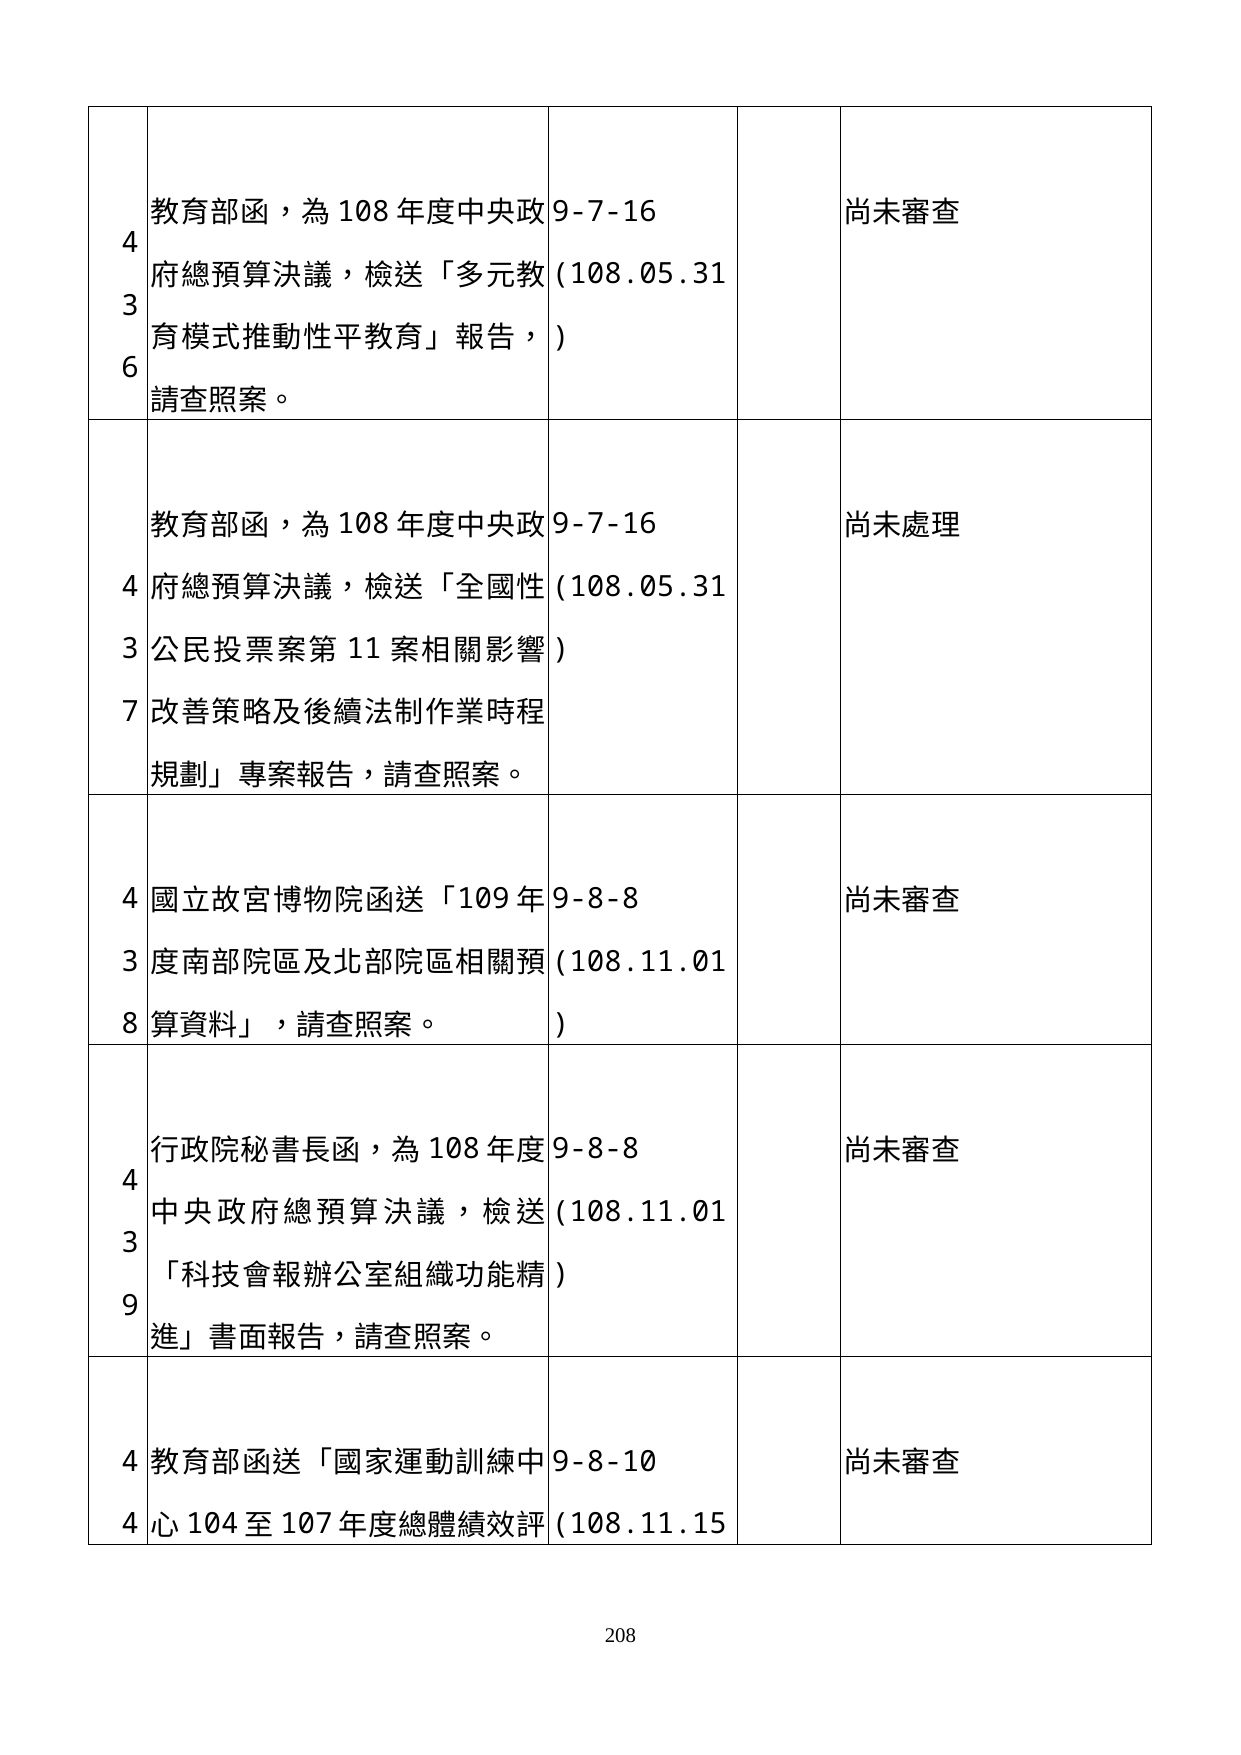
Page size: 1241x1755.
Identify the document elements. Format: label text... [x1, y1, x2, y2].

table_cell [738, 420, 840, 793]
table_cell [738, 1357, 840, 1543]
table_cell [89, 1045, 147, 1356]
table_cell 9-8-8 (108.11.01) [549, 795, 737, 1043]
table_cell 9-7-16 (108.05.31) [549, 420, 737, 793]
table_cell 教育部函，為108年度中央政府總預算決議，檢送「多元教育模式推動性平教育」報告，請查照案。 [148, 107, 548, 418]
table_cell 教育部函，為108年度中央政府總預算決議，檢送「全國性公民投票案第11案相關影響改善策略及後續法制作業時程規劃」專案報告，請查照案。 [148, 420, 548, 793]
table_cell [89, 107, 147, 418]
table_cell 國立故宮博物院函送「109年度南部院區及北部院區相關預算資料」，請查照案。 [148, 795, 548, 1043]
table_cell [89, 1357, 147, 1543]
table_cell 尚未審查 [841, 1357, 1151, 1543]
table_cell 尚未審查 [841, 1045, 1151, 1356]
table_cell 尚未審查 [841, 107, 1151, 418]
table_cell 教育部函送「國家運動訓練中心104至107年度總體績效評 [148, 1357, 548, 1543]
table_cell [738, 795, 840, 1043]
table_cell [89, 420, 147, 793]
table_cell 9-8-10 (108.11.15 [549, 1357, 737, 1543]
table_cell 尚未處理 [841, 420, 1151, 793]
table_cell 9-7-16 (108.05.31) [549, 107, 737, 418]
table_cell [738, 107, 840, 418]
table_cell 行政院秘書長函，為108年度中央政府總預算決議，檢送「科技會報辦公室組織功能精進」書面報告，請查照案。 [148, 1045, 548, 1356]
table_cell 9-8-8 (108.11.01) [549, 1045, 737, 1356]
table_cell 尚未審查 [841, 795, 1151, 1043]
table_cell [738, 1045, 840, 1356]
table_cell [89, 795, 147, 1043]
